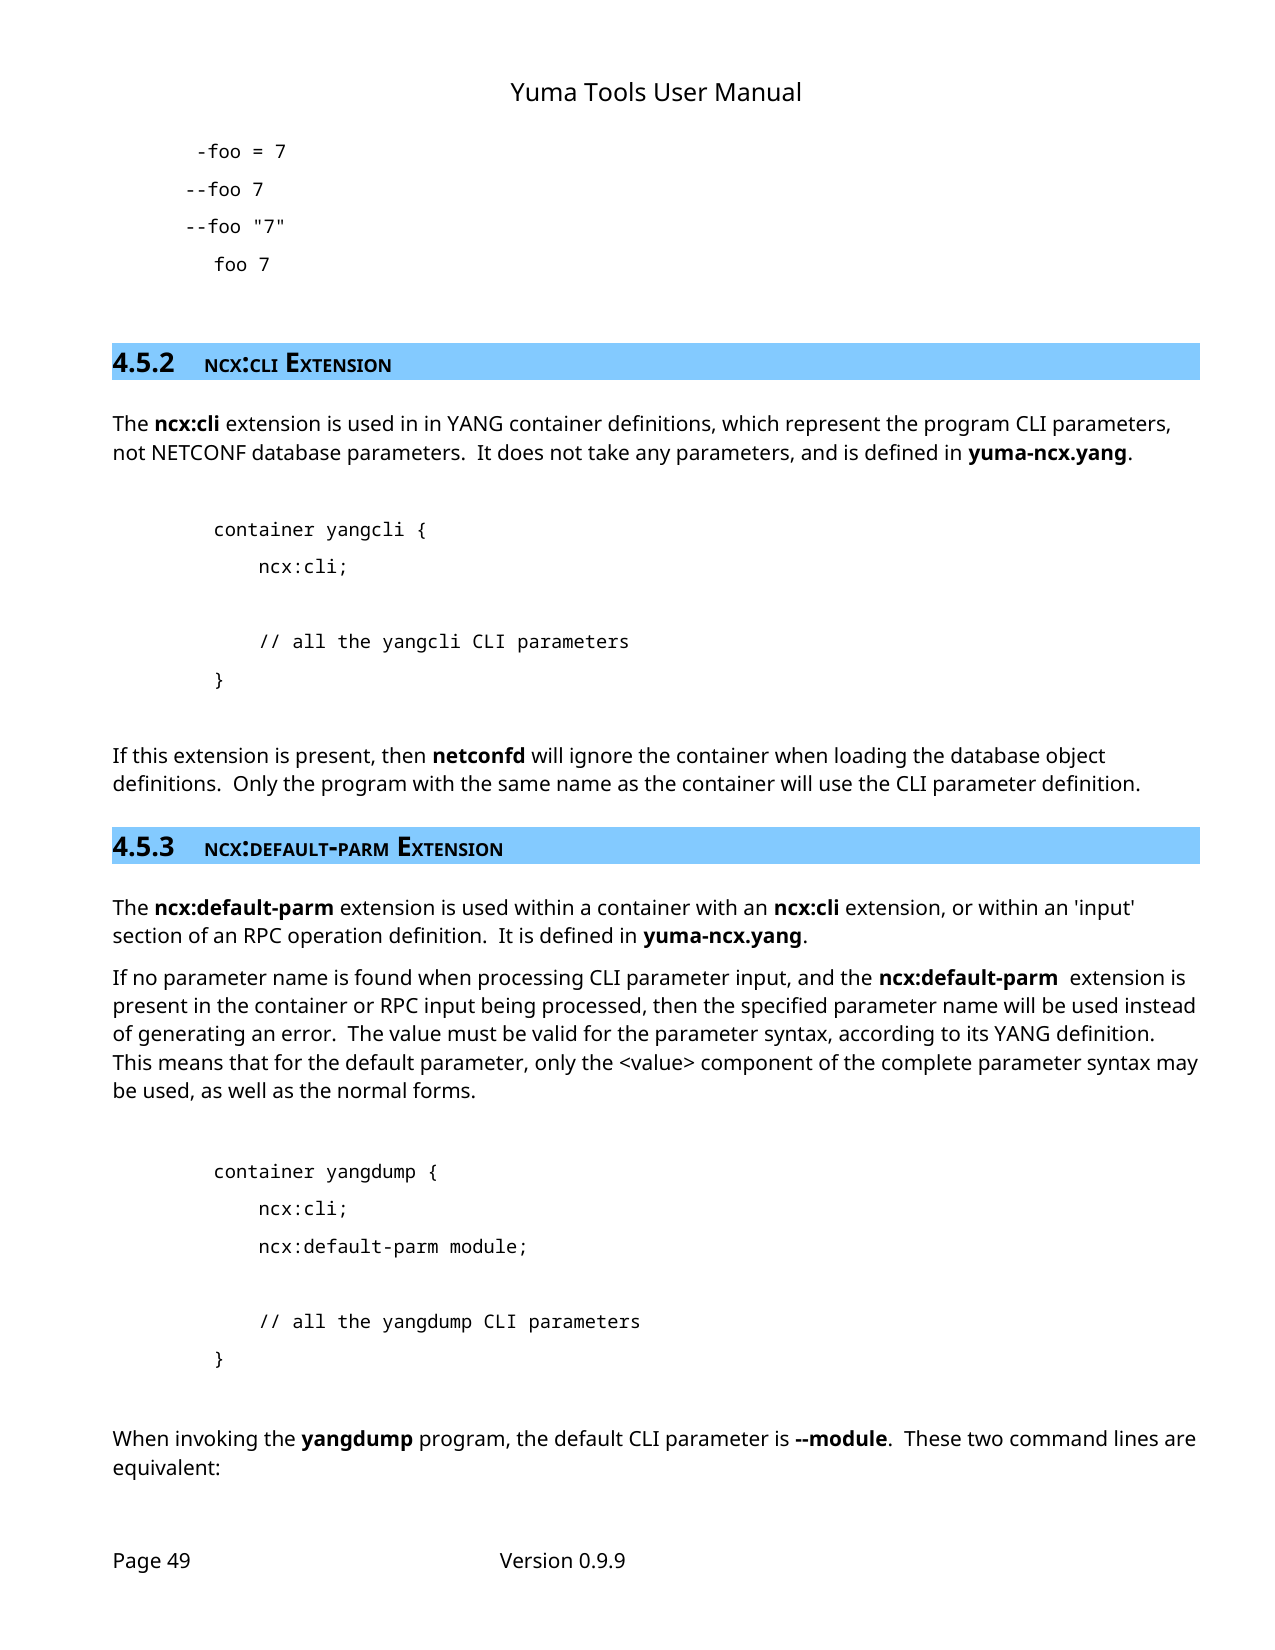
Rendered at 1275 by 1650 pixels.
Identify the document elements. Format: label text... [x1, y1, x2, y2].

text ncx:cli; [139, 1196, 1200, 1221]
text // all the yangdump CLI parameters [139, 1308, 1200, 1334]
text When invoking the yangdump program, the default CLI parameter is --module. These two command lines are equivalent: [112, 1424, 1200, 1481]
text container yangdump { [139, 1158, 1200, 1184]
text If this extension is present, then netconfd will ignore the container when loading the database object definitions. Only the program with the same name as the container will use the CLI parameter definition. [112, 741, 1200, 798]
subtitle ncx:default-parm Extension [112, 827, 1200, 864]
subtitle ncx:cli Extension [112, 343, 1200, 380]
text --foo "7" [139, 213, 1200, 239]
text ncx:cli; [139, 554, 1200, 579]
text container yangcli { [139, 516, 1200, 542]
text // all the yangcli CLI parameters [139, 629, 1200, 654]
text foo 7 [139, 251, 1200, 277]
text --foo 7 [139, 176, 1200, 202]
text } [139, 1346, 1200, 1371]
text If no parameter name is found when processing CLI parameter input, and the ncx:default-parm extension is present in the container or RPC input being processed, then the specified parameter name will be used instead of generating an error. The value must be valid for the parameter syntax, according to its YANG definition. This means that for the default parameter, only the <value> component of the complete parameter syntax may be used, as well as the normal forms. [112, 963, 1200, 1105]
text -foo = 7 [139, 138, 1200, 164]
text ncx:default-parm module; [139, 1233, 1200, 1259]
text The ncx:cli extension is used in in YANG container definitions, which represent the program CLI parameters, not NETCONF database parameters. It does not take any parameters, and is defined in yuma-ncx.yang. [112, 409, 1200, 466]
text } [139, 666, 1200, 692]
text The ncx:default-parm extension is used within a container with an ncx:cli extension, or within an 'input' section of an RPC operation definition. It is defined in yuma-ncx.yang. [112, 893, 1200, 950]
